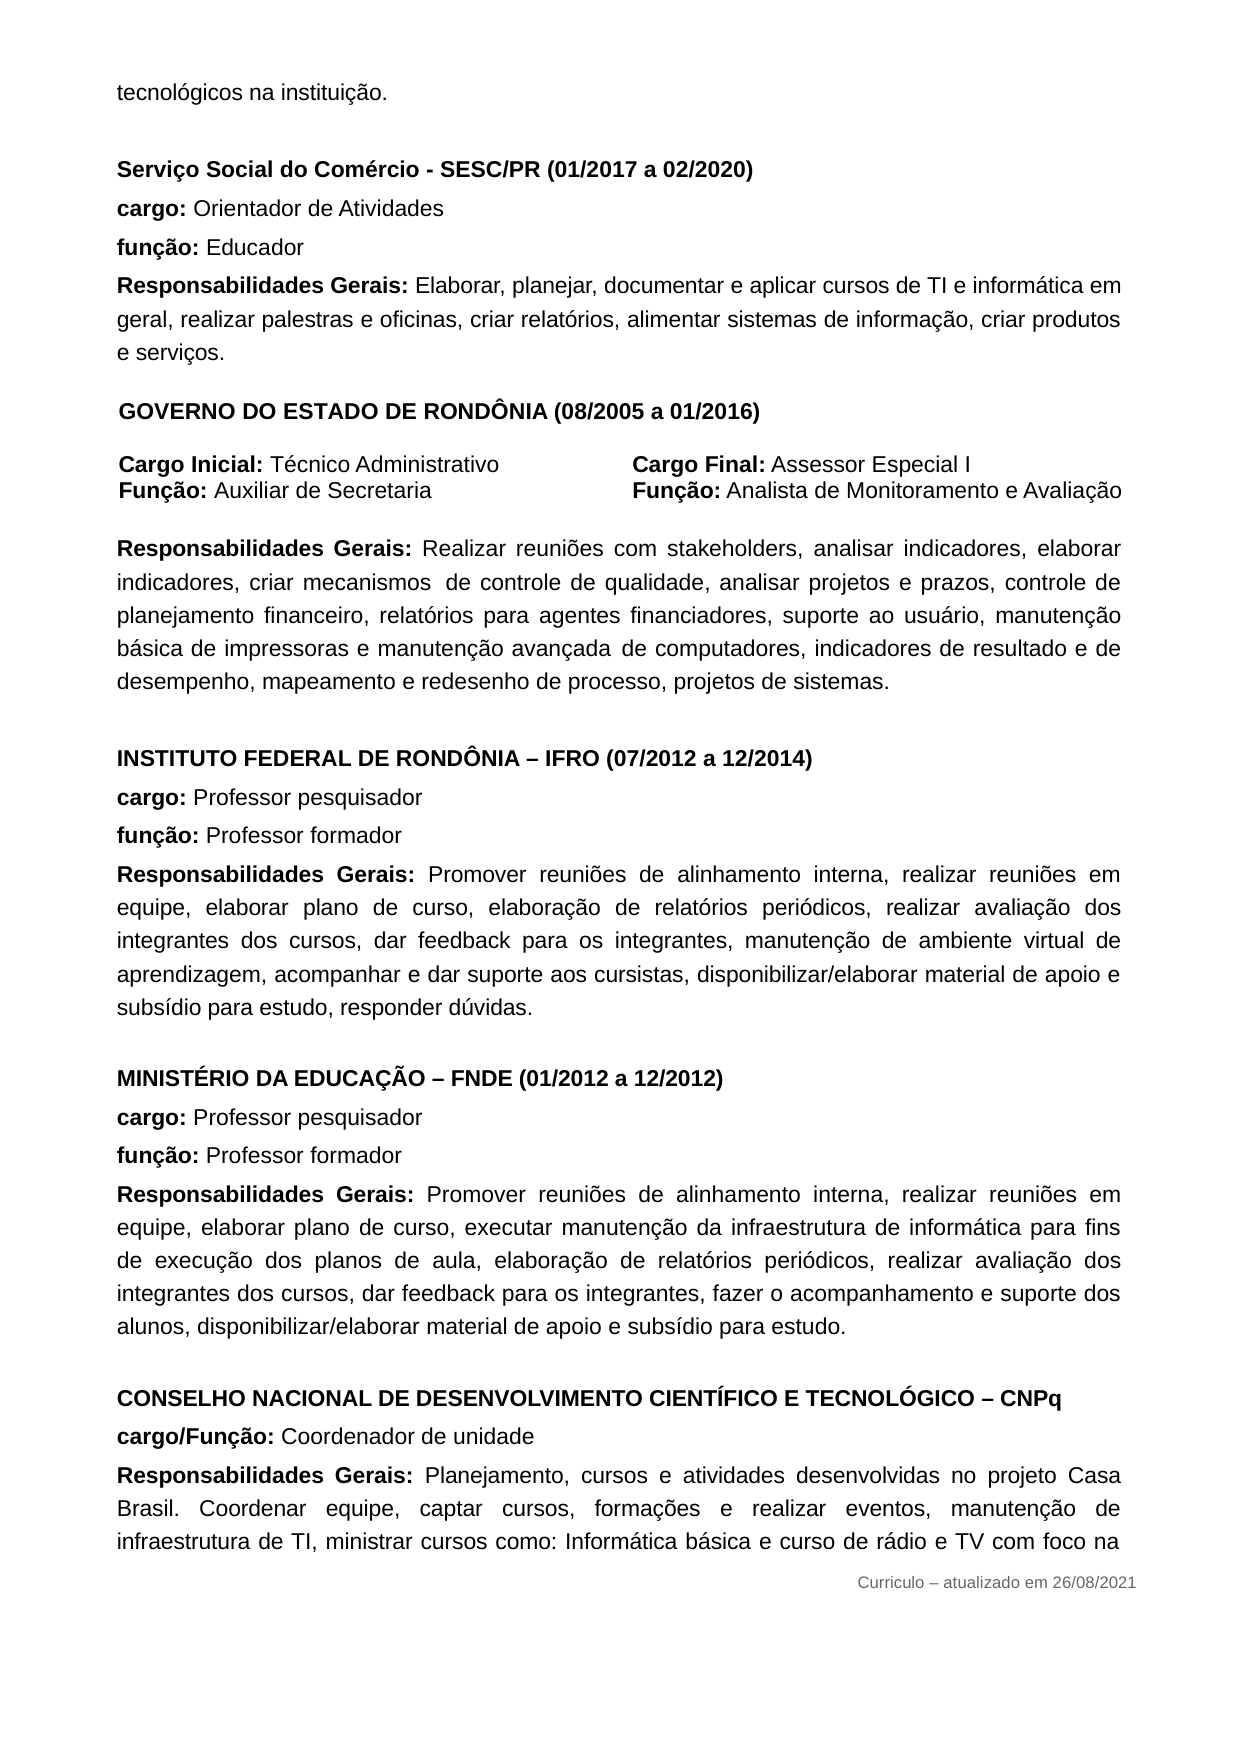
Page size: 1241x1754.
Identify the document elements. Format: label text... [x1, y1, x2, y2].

table_header Cargo Final: Assessor Especial I [620, 451, 1134, 477]
text Responsabilidades Gerais: Promover reuniões de alinhamento interna, realizar reuniões em equipe, elaborar plano de curso, executar manutenção da infraestrutura de informática para fins de execução dos planos de aula, elaboração de relatórios periódicos, realizar avaliação dos integrantes dos cursos, dar feedback para os integrantes, fazer o acompanhamento e suporte dos alunos, disponibilizar/elaborar material de apoio e subsídio para estudo. [117, 1181, 1122, 1340]
table_header Cargo Inicial: Técnico Administrativo [106, 451, 620, 477]
text Responsabilidades Gerais: Promover reuniões de alinhamento interna, realizar reuniões em equipe, elaborar plano de curso, elaboração de relatórios periódicos, realizar avaliação dos integrantes dos cursos, dar feedback para os integrantes, manutenção de ambiente virtual de aprendizagem, acompanhar e dar suporte aos cursistas, disponibilizar/elaborar material de apoio e subsídio para estudo, responder dúvidas. [117, 861, 1122, 1020]
text cargo/Função: Coordenador de unidade [117, 1423, 1122, 1449]
text Serviço Social do Comércio - SESC/PR (01/2017 a 02/2020) [117, 156, 1122, 183]
text MINISTÉRIO DA EDUCAÇÃO – FNDE (01/2012 a 12/2012) [117, 1065, 1122, 1091]
text função: Educador [117, 234, 1122, 260]
text Responsabilidades Gerais: Planejamento, cursos e atividades desenvolvidas no projeto Casa Brasil. Coordenar equipe, captar cursos, formações e realizar eventos, manutenção de infraestrutura de TI, ministrar cursos como: Informática básica e curso de rádio e TV com foco na [117, 1462, 1122, 1554]
text função: Professor formador [117, 822, 1122, 849]
text cargo: Professor pesquisador [117, 784, 1122, 810]
text GOVERNO DO ESTADO DE RONDÔNIA (08/2005 a 01/2016) [118, 398, 1134, 424]
text cargo: Professor pesquisador [117, 1103, 1122, 1130]
text cargo: Orientador de Atividades [117, 195, 1122, 221]
text função: Professor formador [117, 1142, 1122, 1168]
text Responsabilidades Gerais: Realizar reuniões com stakeholders, analisar indicadores, elaborar indicadores, criar mecanismos de controle de qualidade, analisar projetos e prazos, controle de planejamento financeiro, relatórios para agentes financiadores, suporte ao usuário, manutenção básica de impressoras e manutenção avançada de computadores, indicadores de resultado e de desempenho, mapeamento e redesenho de processo, projetos de sistemas. [117, 535, 1122, 694]
text Responsabilidades Gerais: Elaborar, planejar, documentar e aplicar cursos de TI e informática em geral, realizar palestras e oficinas, criar relatórios, alimentar sistemas de informação, criar produtos e serviços. [117, 272, 1122, 365]
text tecnológicos na instituição. [117, 79, 1122, 106]
text CONSELHO NACIONAL DE DESENVOLVIMENTO CIENTÍFICO E TECNOLÓGICO – CNPq [117, 1384, 1122, 1411]
table_cell Função: Auxiliar de Secretaria [106, 477, 620, 503]
table_cell Função: Analista de Monitoramento e Avaliação [620, 477, 1134, 503]
text INSTITUTO FEDERAL DE RONDÔNIA – IFRO (07/2012 a 12/2014) [117, 745, 1122, 772]
